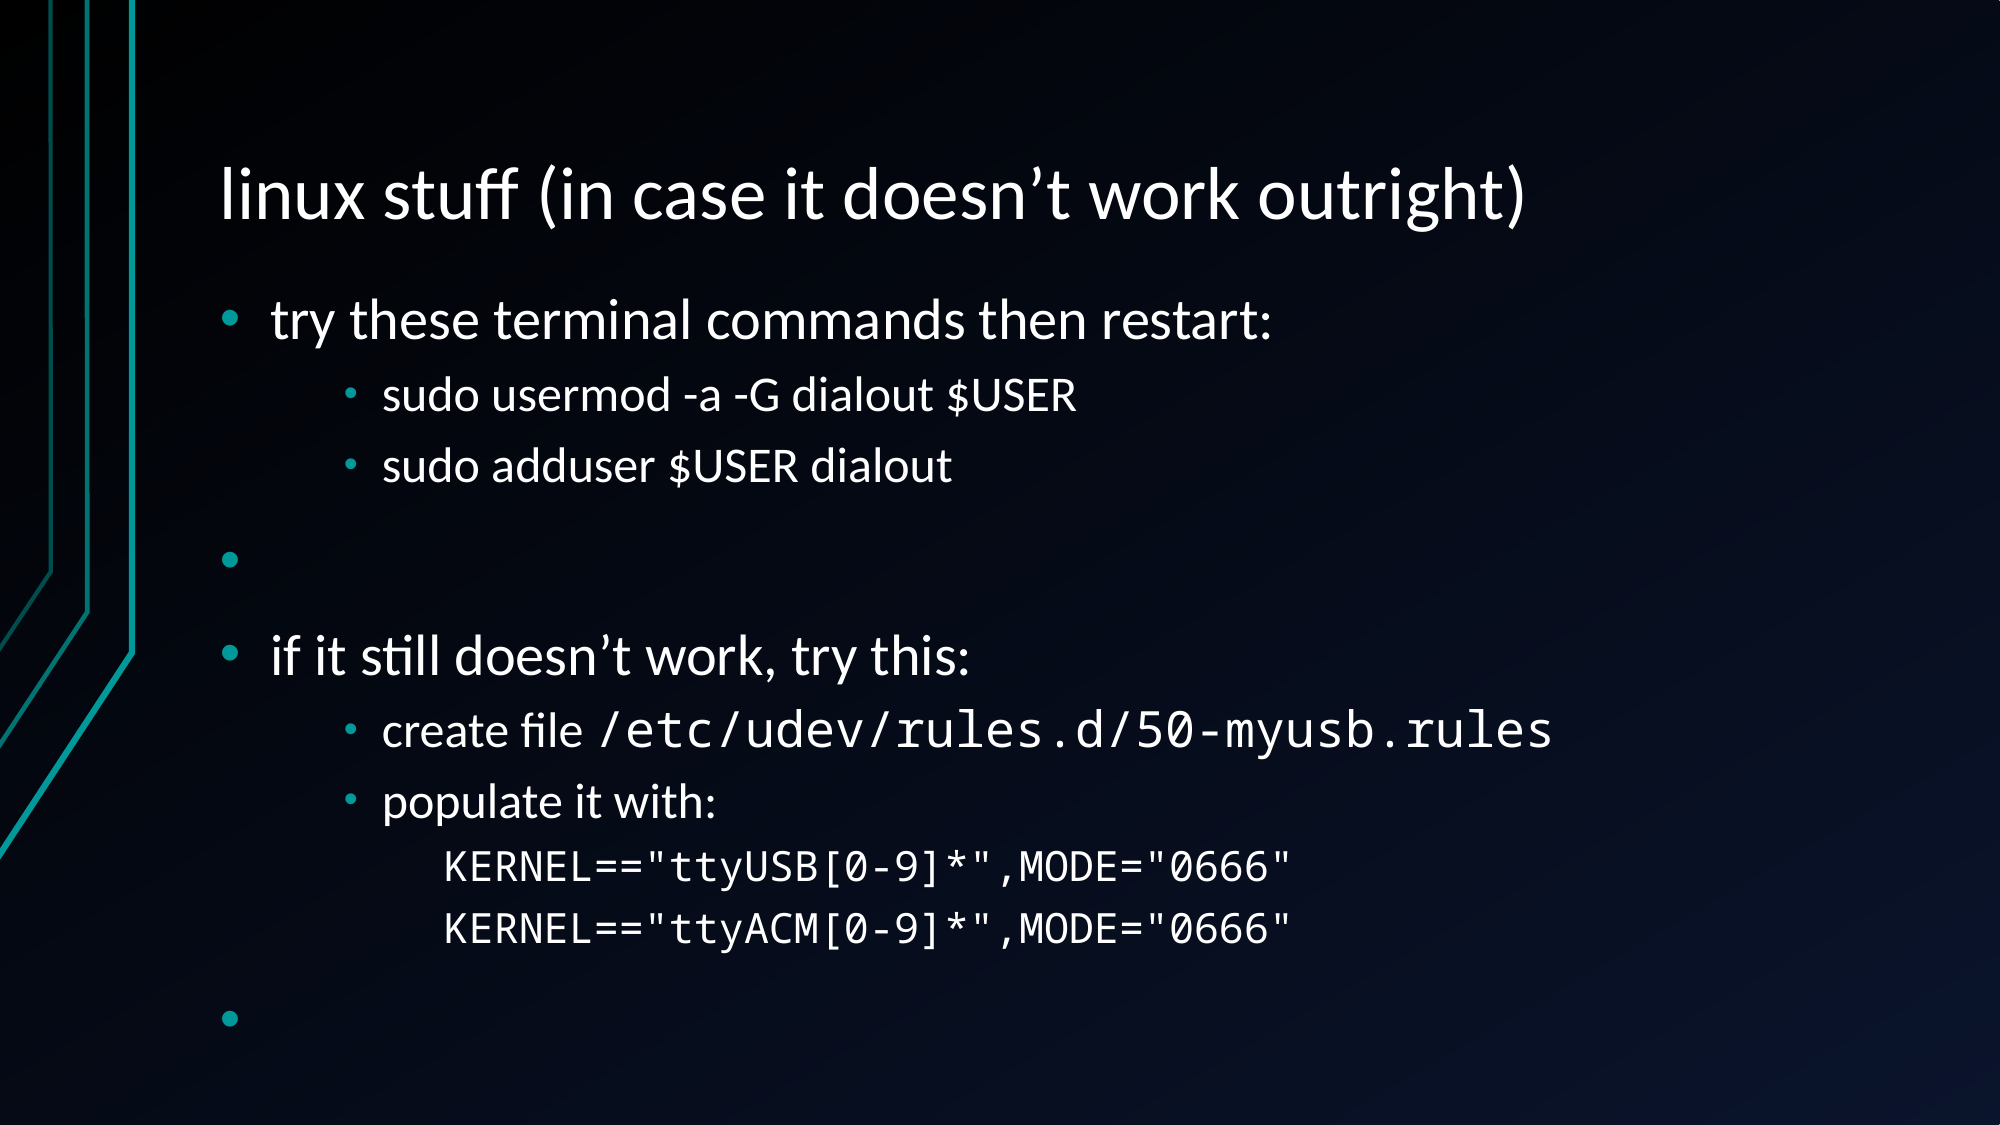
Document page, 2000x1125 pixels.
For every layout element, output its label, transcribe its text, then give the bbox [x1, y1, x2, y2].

list try these terminal commands then restart: sudo usermod -a -G dialout $USER sudo adduser $USER dialout if it still doesn’t work, try this: create file /etc/udev/rules.d/50-myusb.rules populate it with: KERNEL=="ttyUSB[0-9]*",MODE="0666" KERNEL=="ttyACM[0-9]*",MODE="0666" [199, 279, 1953, 1012]
title linux stuff (in case it doesn’t work outright) [199, 45, 1900, 246]
